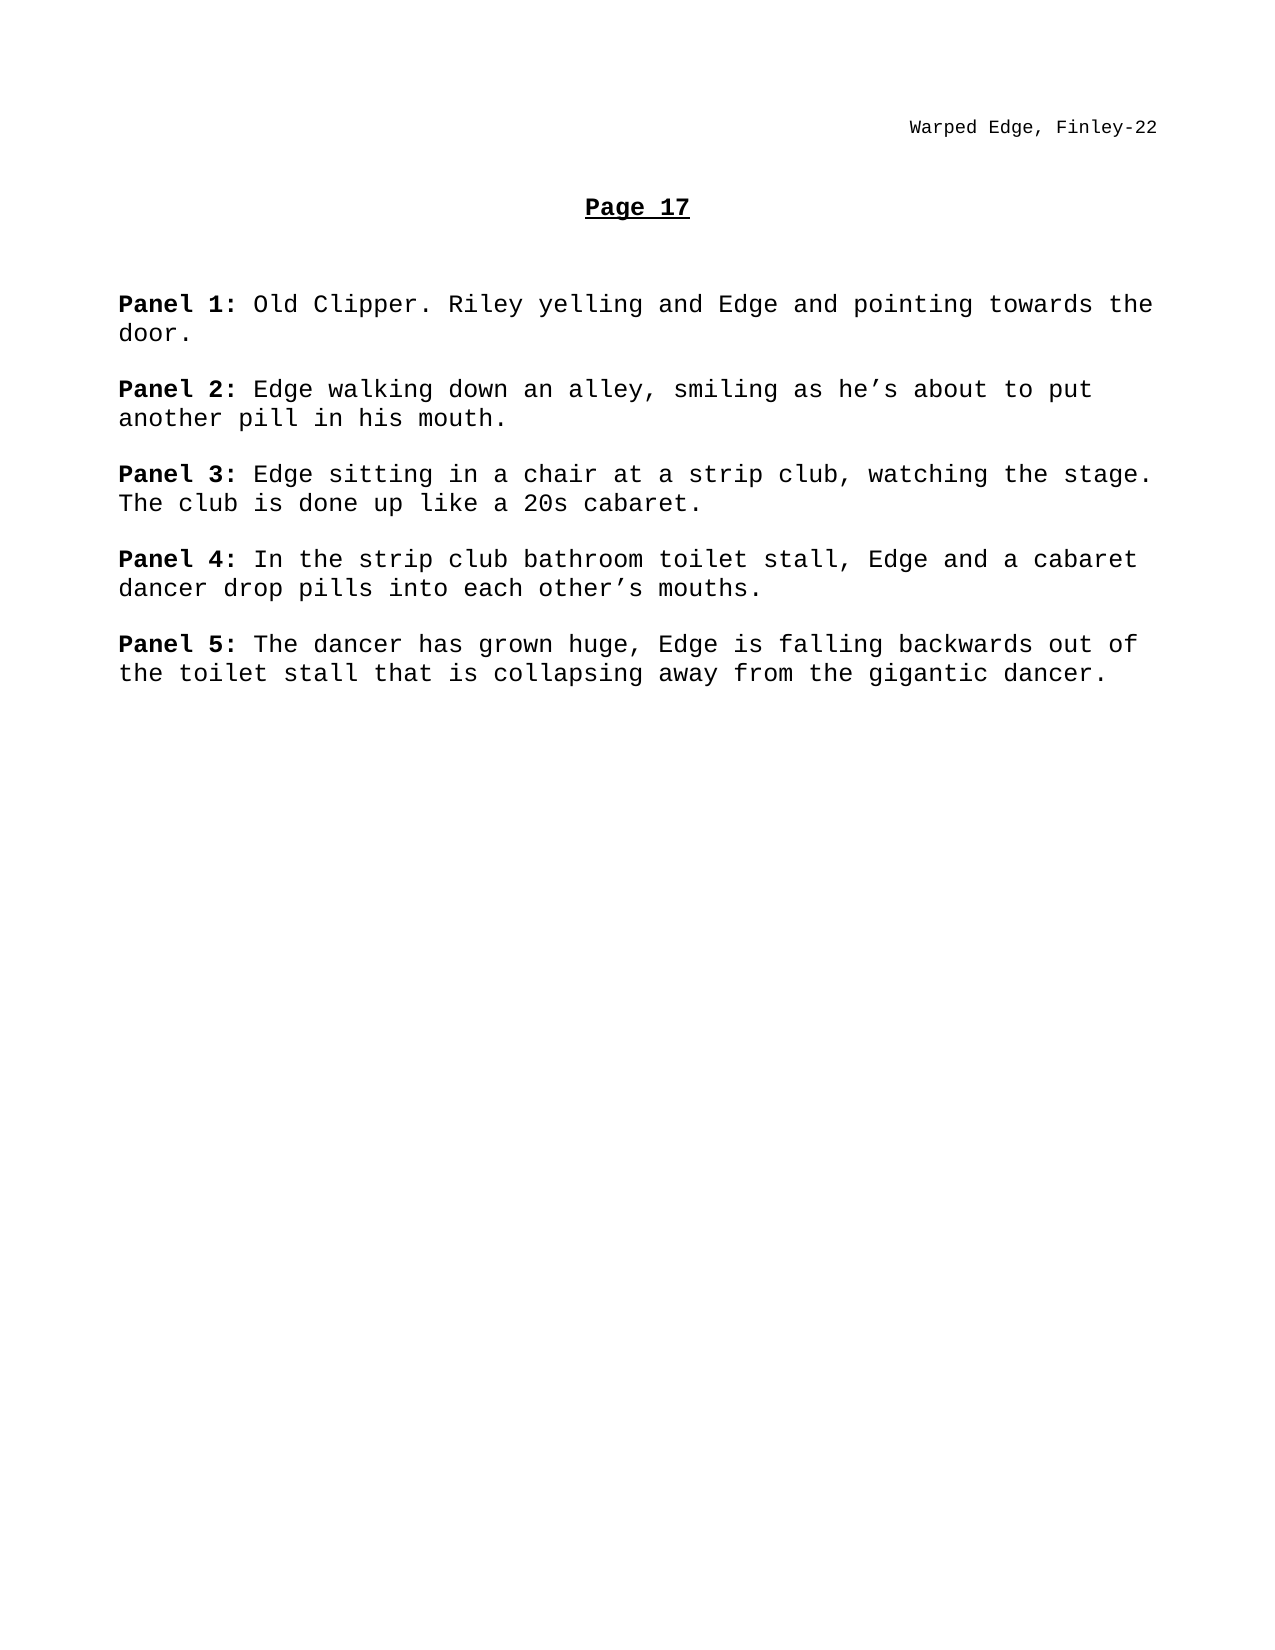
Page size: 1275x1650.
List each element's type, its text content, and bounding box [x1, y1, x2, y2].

text Panel 1: Old Clipper. Riley yelling and Edge and pointing towards the door. [118, 292, 1157, 348]
subtitle Page 17 [118, 194, 1157, 223]
text Panel 4: In the strip club bathroom toilet stall, Edge and a cabaret dancer drop pills into each other’s mouths. [118, 547, 1157, 603]
text Panel 5: The dancer has grown huge, Edge is falling backwards out of the toilet stall that is collapsing away from the gigantic dancer. [118, 632, 1157, 688]
text Panel 3: Edge sitting in a chair at a strip club, watching the stage. The club is done up like a 20s cabaret. [118, 462, 1157, 518]
text Panel 2: Edge walking down an alley, smiling as he’s about to put another pill in his mouth. [118, 377, 1157, 433]
